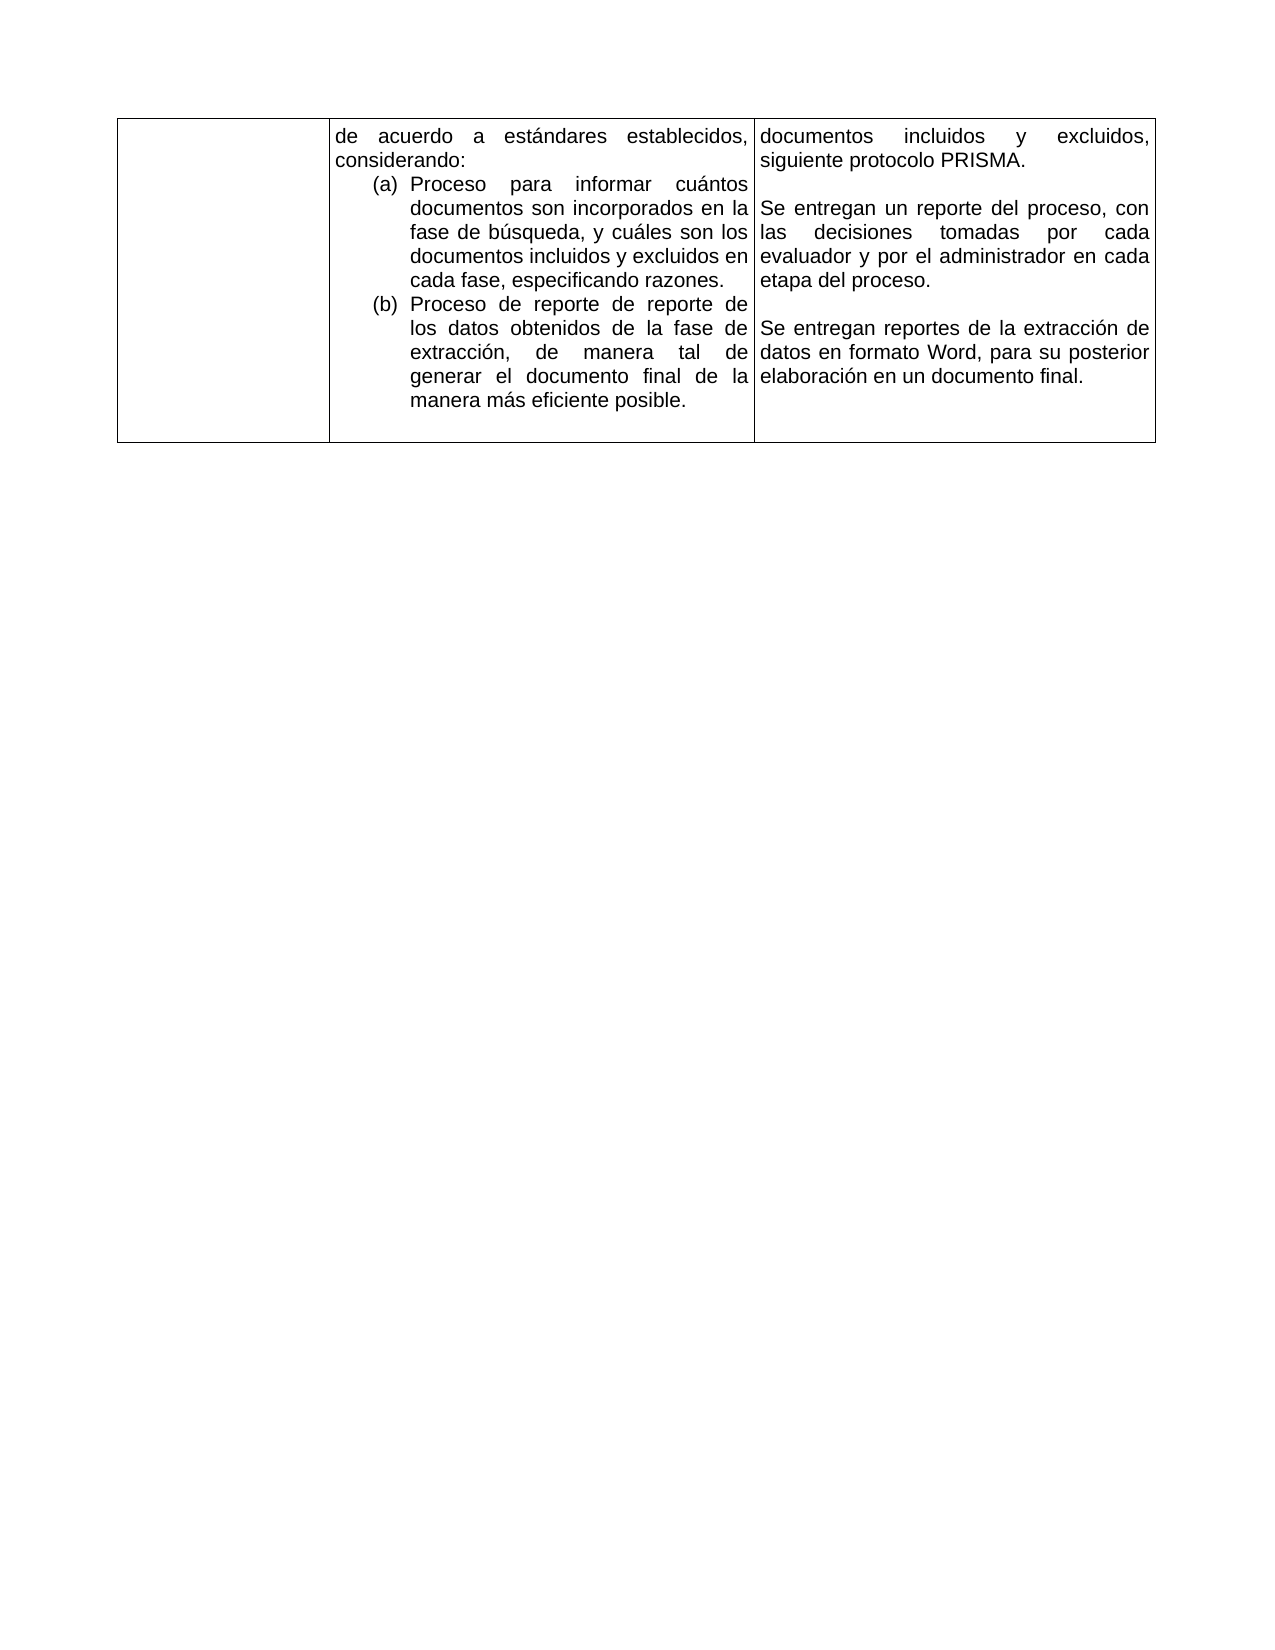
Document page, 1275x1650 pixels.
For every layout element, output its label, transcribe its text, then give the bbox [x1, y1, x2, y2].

table_cell documentos incluidos y excluidos, siguiente protocolo PRISMA. Se entregan un reporte del proceso, con las decisiones tomadas por cada evaluador y por el administrador en cada etapa del proceso. Se entregan reportes de la extracción de datos en formato Word, para su posterior elaboración en un documento final. [755, 119, 1155, 442]
table_cell de acuerdo a estándares establecidos, considerando: Proceso para informar cuántos documentos son incorporados en la fase de búsqueda, y cuáles son los documentos incluidos y excluidos en cada fase, especificando razones. Proceso de reporte de reporte de los datos obtenidos de la fase de extracción, de manera tal de generar el documento final de la manera más eficiente posible. [330, 119, 754, 442]
table_cell [118, 119, 329, 442]
